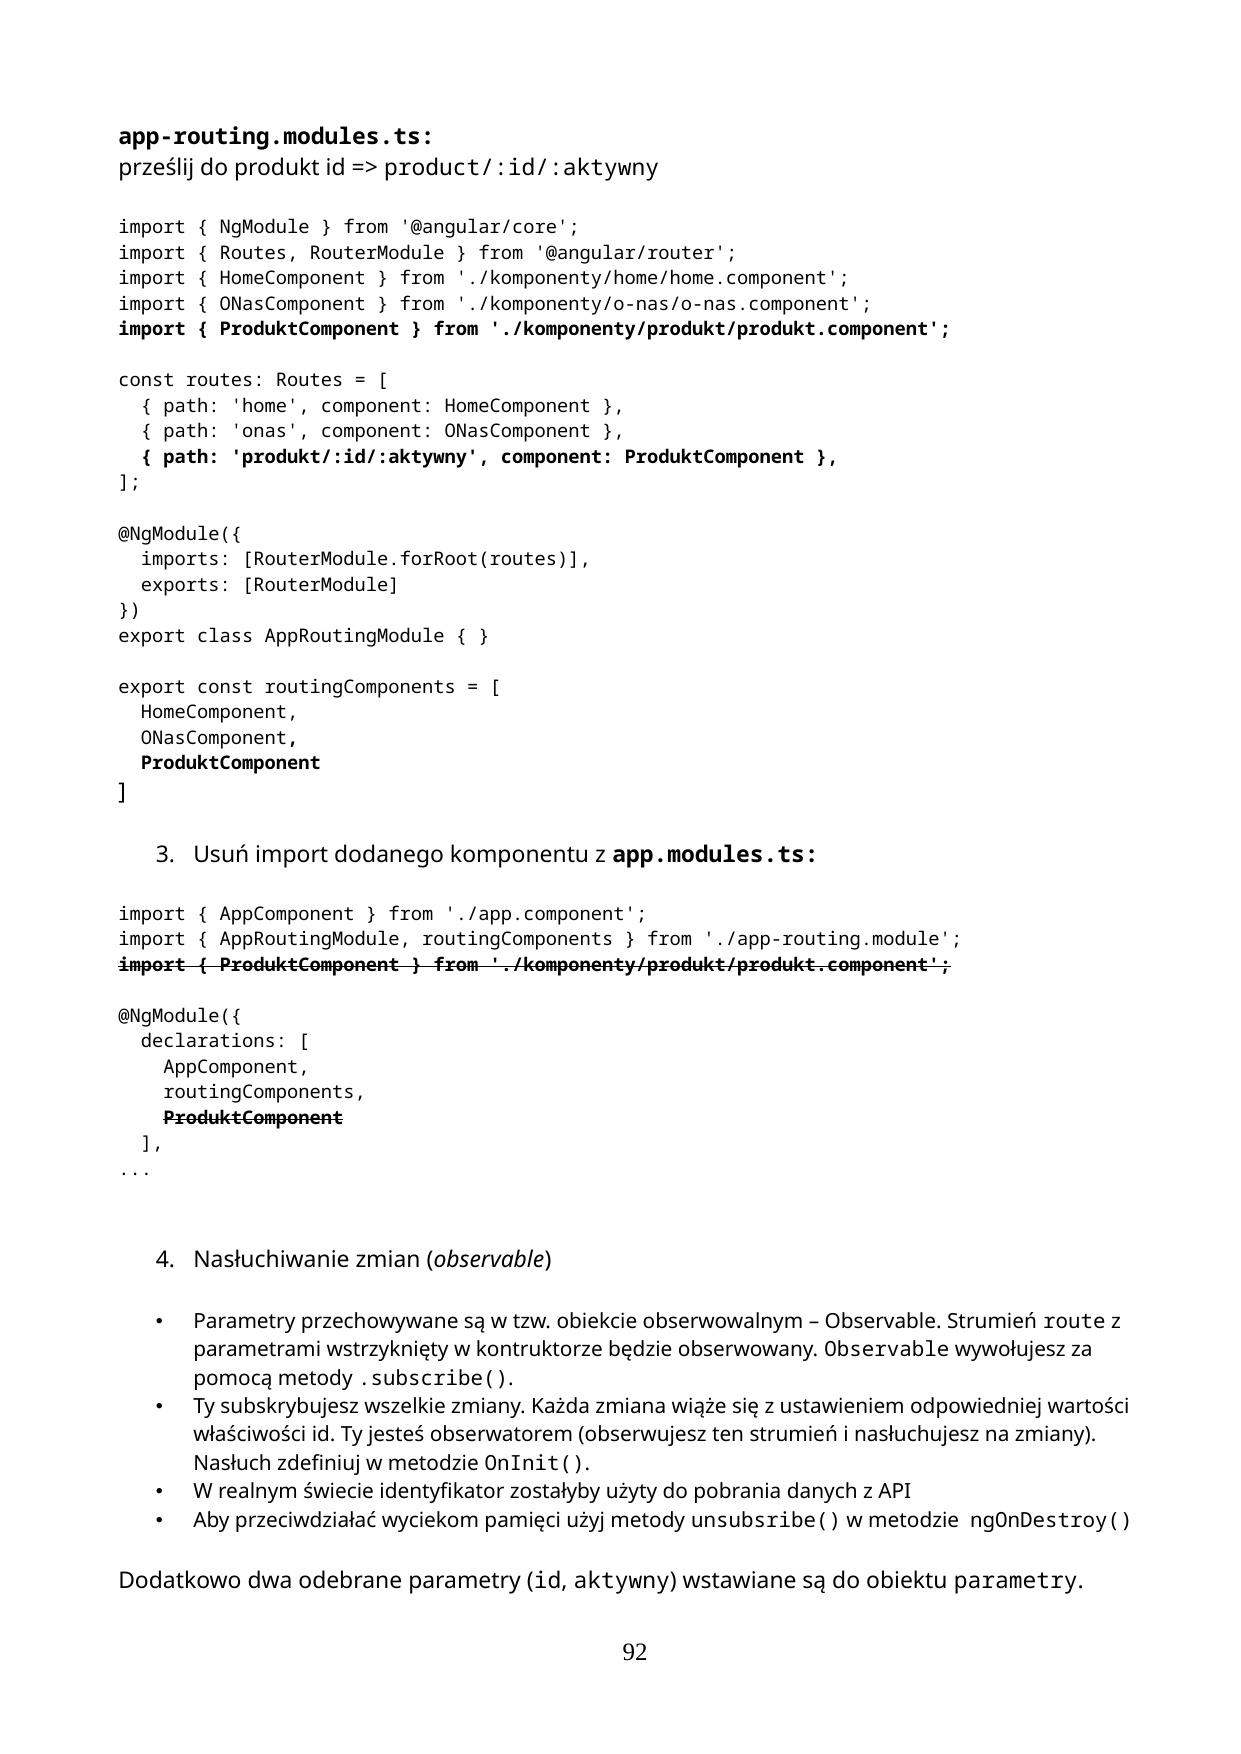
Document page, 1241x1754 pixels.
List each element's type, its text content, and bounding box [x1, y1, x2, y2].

list Usuń import dodanego komponentu z app.modules.ts: [156, 837, 1152, 869]
text exports: [RouterModule] [118, 571, 1152, 596]
text HomeComponent, [118, 698, 1152, 724]
text import { ProduktComponent } from './komponenty/produkt/produkt.component'; [118, 316, 1152, 341]
text import { HomeComponent } from './komponenty/home/home.component'; [118, 264, 1152, 290]
text @NgModule({ [118, 1002, 1152, 1028]
text import { ONasComponent } from './komponenty/o-nas/o-nas.component'; [118, 290, 1152, 316]
list Aby przeciwdziałać wyciekom pamięci użyj metody unsubsribe() w metodzie ngOnDestroy() [156, 1505, 1152, 1533]
text ONasComponent, [118, 724, 1152, 749]
text ] [118, 775, 1152, 806]
text ... [118, 1155, 1152, 1181]
list Nasłuchiwanie zmian (observable) [156, 1243, 1152, 1274]
text import { AppComponent } from './app.component'; [118, 900, 1152, 926]
list Parametry przechowywane są w tzw. obiekcie obserwowalnym – Observable. Strumień route z parametrami wstrzyknięty w kontruktorze będzie obserwowany. Observable wywołujesz za pomocą metody .subscribe(). [156, 1306, 1152, 1391]
text AppComponent, [118, 1053, 1152, 1079]
list W realnym świecie identyfikator zostałyby użyty do pobrania danych z API [156, 1476, 1152, 1505]
text import { AppRoutingModule, routingComponents } from './app-routing.module'; [118, 926, 1152, 951]
text }) [118, 596, 1152, 622]
text { path: 'onas', component: ONasComponent }, [118, 418, 1152, 443]
text ]; [118, 469, 1152, 494]
text imports: [RouterModule.forRoot(routes)], [118, 545, 1152, 571]
text const routes: Routes = [ [118, 367, 1152, 392]
text routingComponents, [118, 1079, 1152, 1104]
text prześlij do produkt id => product/:id/:aktywny [118, 151, 1152, 182]
text import { ProduktComponent } from './komponenty/produkt/produkt.component'; [118, 951, 1152, 977]
text export class AppRoutingModule { } [118, 622, 1152, 647]
text import { NgModule } from '@angular/core'; [118, 213, 1152, 239]
text ProduktComponent [118, 1104, 1152, 1130]
text { path: 'produkt/:id/:aktywny', component: ProduktComponent }, [118, 443, 1152, 469]
text ProduktComponent [118, 749, 1152, 775]
text ], [118, 1130, 1152, 1155]
text import { Routes, RouterModule } from '@angular/router'; [118, 239, 1152, 264]
text Dodatkowo dwa odebrane parametry (id, aktywny) wstawiane są do obiektu parametry. [118, 1564, 1152, 1596]
text @NgModule({ [118, 520, 1152, 545]
list Ty subskrybujesz wszelkie zmiany. Każda zmiana wiąże się z ustawieniem odpowiedniej wartości właściwości id. Ty jesteś obserwatorem (obserwujesz ten strumień i nasłuchujesz na zmiany). Nasłuch zdefiniuj w metodzie OnInit(). [156, 1391, 1152, 1476]
text declarations: [ [118, 1028, 1152, 1053]
text app-routing.modules.ts: [118, 120, 1152, 151]
text export const routingComponents = [ [118, 673, 1152, 698]
text { path: 'home', component: HomeComponent }, [118, 392, 1152, 418]
